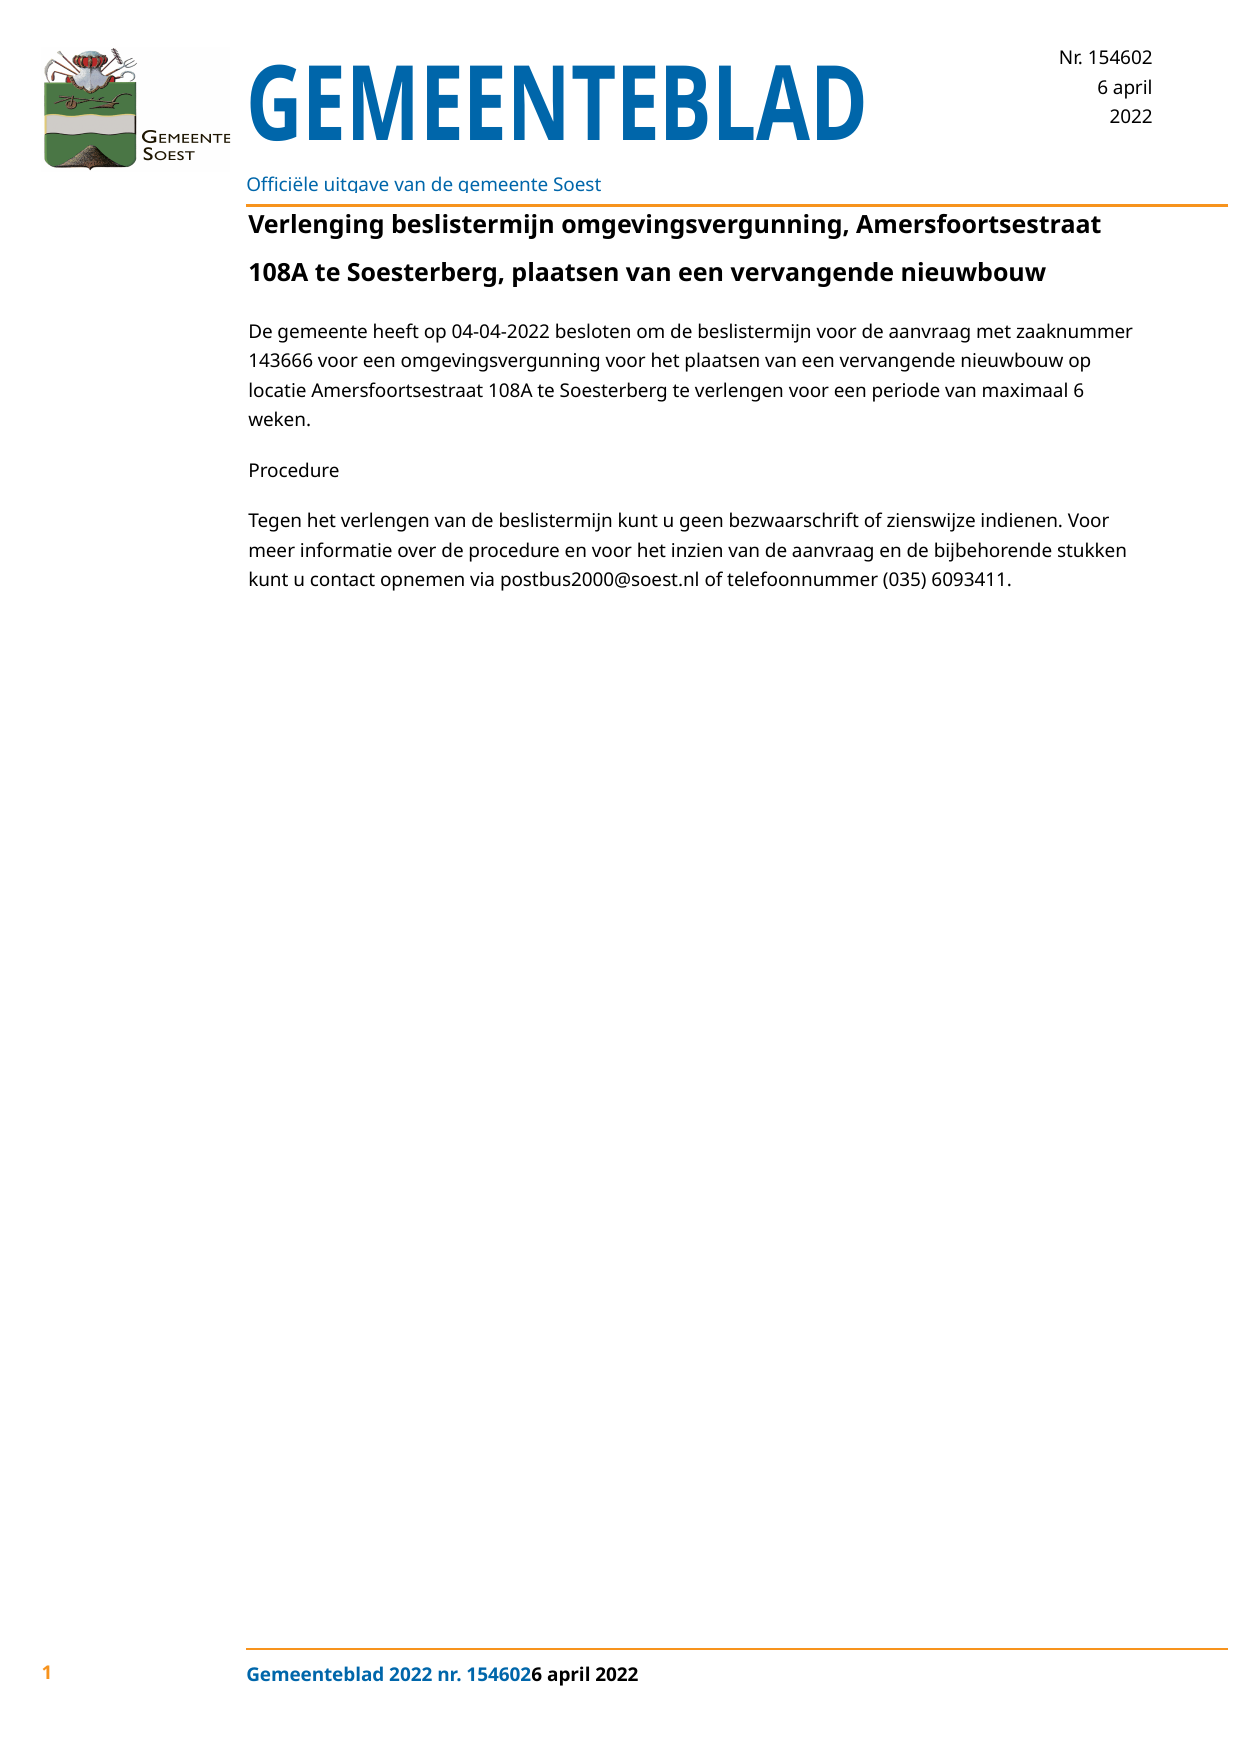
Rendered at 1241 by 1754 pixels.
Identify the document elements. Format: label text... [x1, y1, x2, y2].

text De gemeente heeft op 04-04-2022 besloten om de beslistermijn voor de aanvraag met zaaknummer 143666 voor een omgevingsvergunning voor het plaatsen van een vervangende nieuwbouw op locatie Amersfoortsestraat 108A te Soesterberg te verlengen voor een periode van maximaal 6 weken. [248, 318, 1152, 432]
text Procedure [248, 457, 1152, 483]
text Tegen het verlengen van de beslistermijn kunt u geen bezwaarschrift of zienswijze indienen. Voor meer informatie over de procedure en voor het inzien van de aanvraag en de bijbehorende stukken kunt u contact opnemen via postbus2000@soest.nl of telefoonnummer (035) 6093411. [248, 507, 1152, 592]
picture [41, 47, 231, 172]
text Verlenging beslistermijn omgevingsvergunning, Amersfoortsestraat 108A te Soesterberg, plaatsen van een vervangende nieuwbouw [248, 207, 1152, 288]
